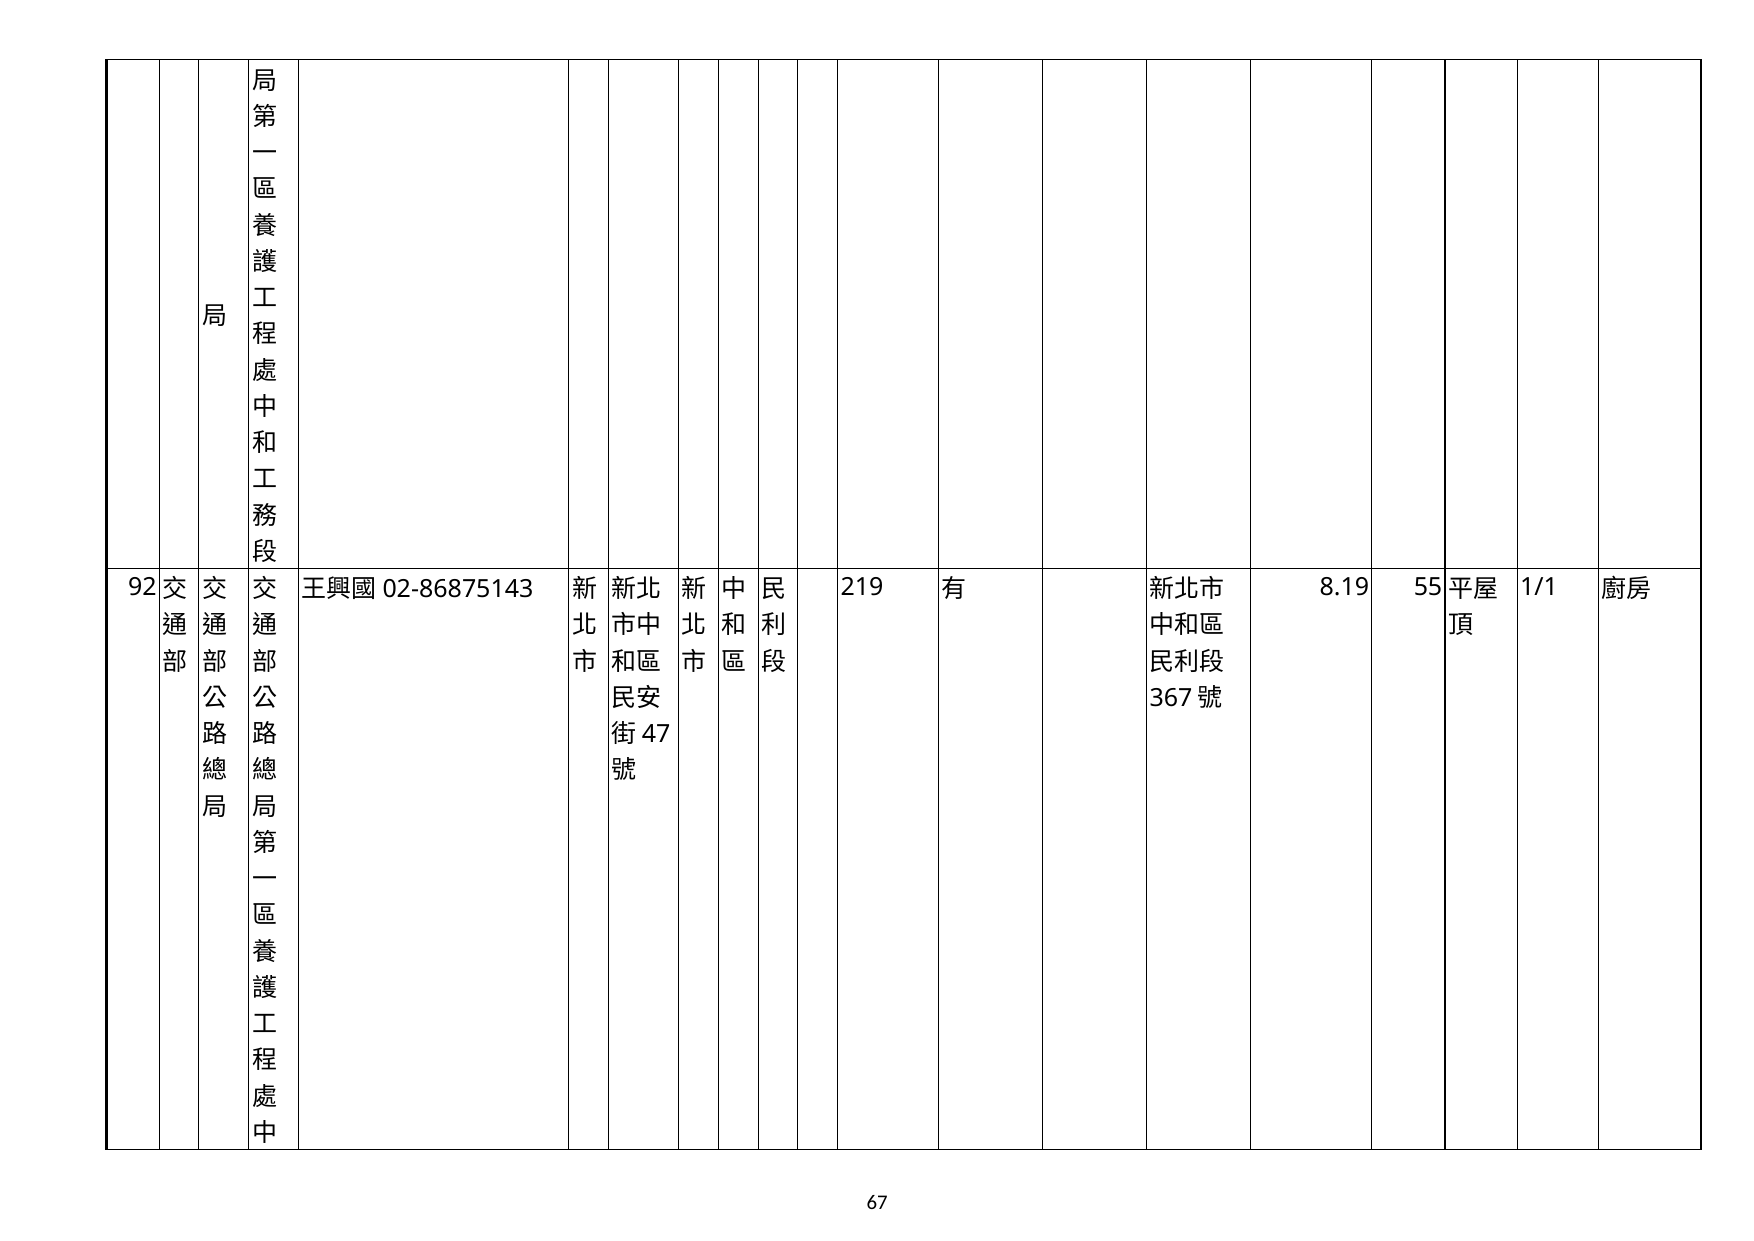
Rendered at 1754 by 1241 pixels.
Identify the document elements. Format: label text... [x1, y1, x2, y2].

table_cell [1599, 60, 1700, 568]
table_cell 219 [838, 569, 938, 1149]
table_cell 交通部公路總局第一區養護工程處中 [249, 569, 298, 1149]
table_cell [569, 60, 608, 568]
table_cell 局第一區養護工程處中和工務段 [249, 60, 298, 568]
table_cell 民利段 [759, 569, 797, 1149]
table_cell 局 [199, 60, 248, 568]
table_cell 92 [108, 569, 159, 1149]
table_cell 8.19 [1251, 569, 1371, 1149]
table_cell [759, 60, 797, 568]
table_cell 有 [939, 569, 1042, 1149]
table_cell 55 [1372, 569, 1444, 1149]
table_cell [939, 60, 1042, 568]
table_cell [1251, 60, 1371, 568]
table_cell 中和區 [719, 569, 758, 1149]
table_cell 新北市中和區民利段367號 [1147, 569, 1250, 1149]
table_cell [838, 60, 938, 568]
table_cell [679, 60, 718, 568]
table_cell [1518, 60, 1598, 568]
table_cell 新北市中和區民安街47號 [609, 569, 678, 1149]
table_cell [798, 60, 837, 568]
table_cell [1372, 60, 1444, 568]
table_cell [719, 60, 758, 568]
table_cell 平屋頂 [1446, 569, 1517, 1149]
table_cell 新北市 [679, 569, 718, 1149]
table_cell [160, 60, 198, 568]
table_cell [108, 60, 159, 568]
table_cell [1043, 569, 1146, 1149]
table_cell [609, 60, 678, 568]
table_cell [1446, 60, 1517, 568]
table_cell 新北市 [569, 569, 608, 1149]
table_cell 交通部公路總局 [199, 569, 248, 1149]
table_cell 1/1 [1518, 569, 1598, 1149]
table_cell 王興國 02-86875143 [299, 569, 568, 1149]
table_cell [798, 569, 837, 1149]
table_cell 廚房 [1599, 569, 1700, 1149]
table_cell [1147, 60, 1250, 568]
table_cell [1043, 60, 1146, 568]
table_cell 交通部 [160, 569, 198, 1149]
table_cell [299, 60, 568, 568]
